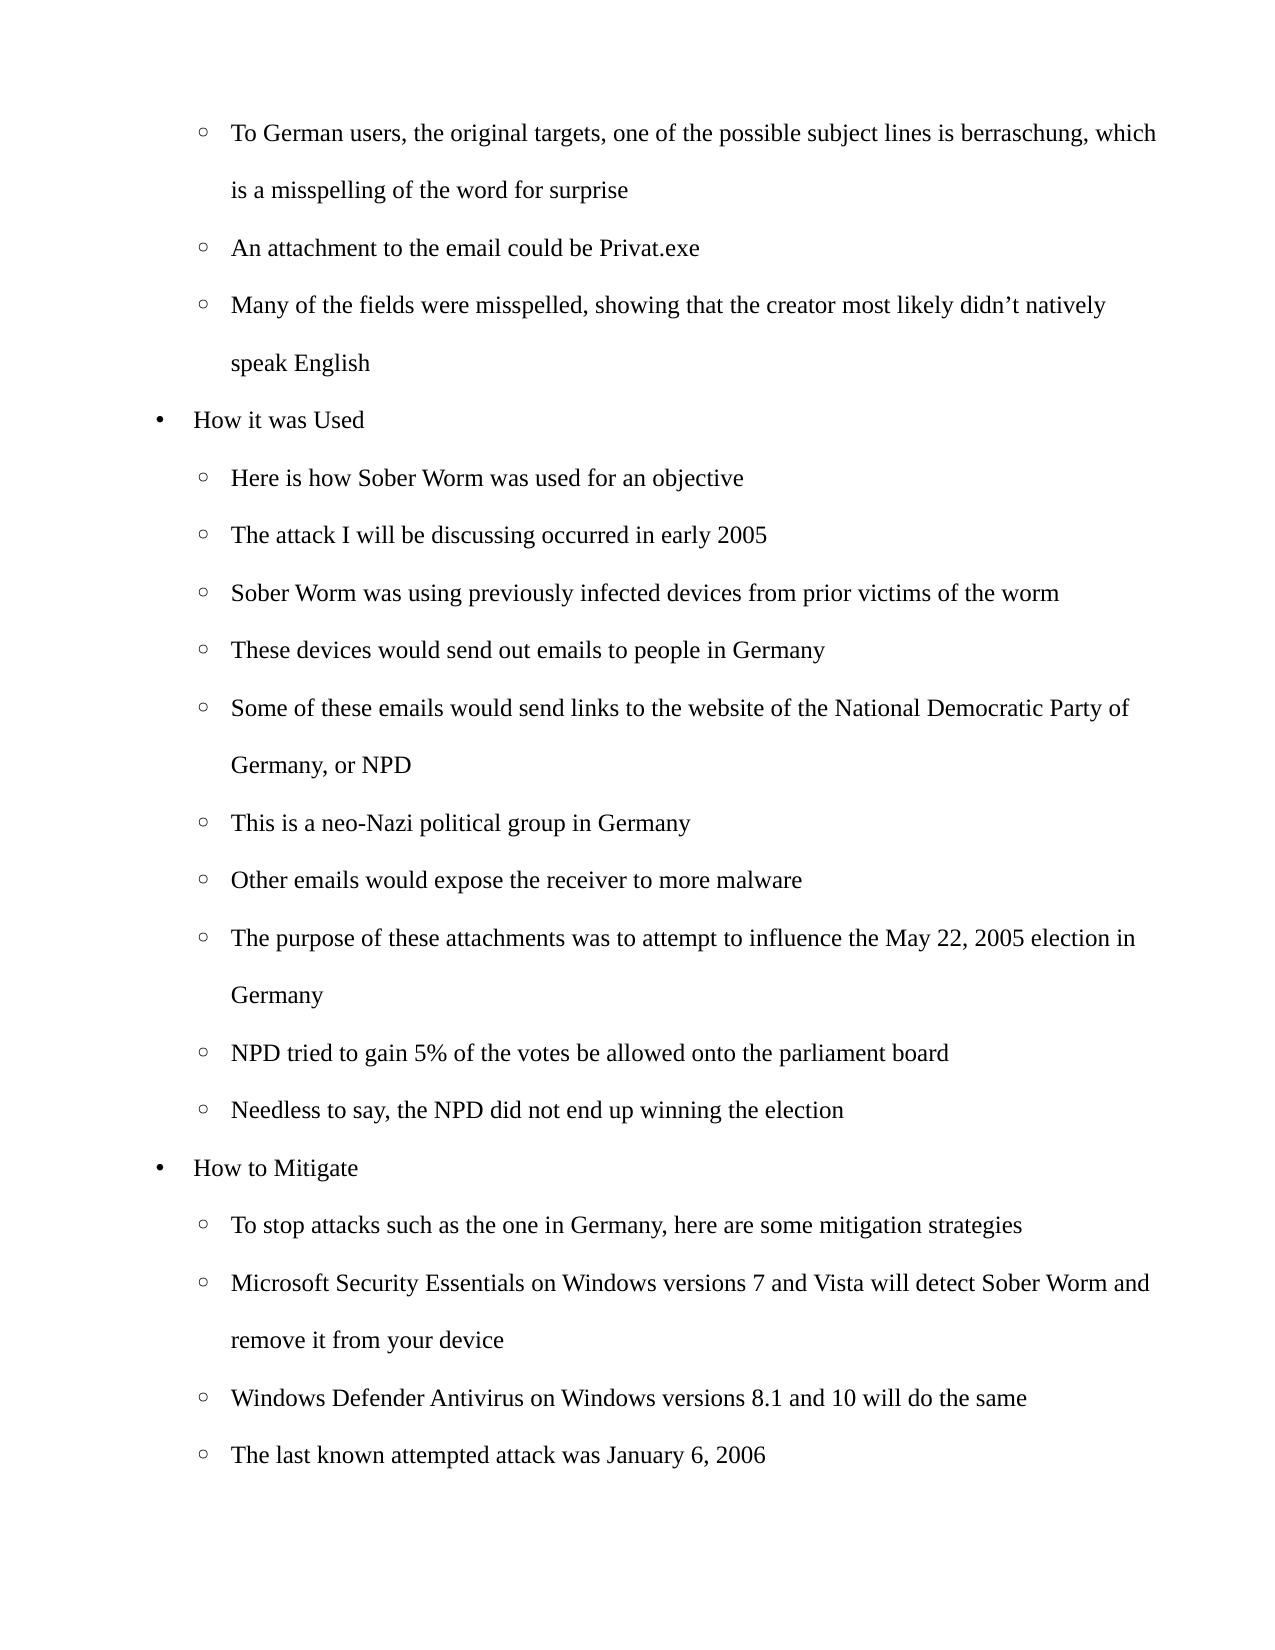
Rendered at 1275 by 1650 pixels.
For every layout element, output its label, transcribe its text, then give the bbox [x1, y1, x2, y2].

list These devices would send out emails to people in Germany [193, 636, 1157, 664]
list Here is how Sober Worm was used for an objective [193, 463, 1157, 492]
list NPD tried to gain 5% of the votes be allowed onto the parliament board [193, 1038, 1157, 1067]
list How it was Used [156, 406, 1157, 434]
list Some of these emails would send links to the website of the National Democratic Party of Germany, or NPD [193, 693, 1157, 779]
list The attack I will be discussing occurred in early 2005 [193, 521, 1157, 549]
list Many of the fields were misspelled, showing that the creator most likely didn’t natively speak English [193, 291, 1157, 377]
list How to Mitigate [156, 1153, 1157, 1182]
list Windows Defender Antivirus on Windows versions 8.1 and 10 will do the same [193, 1383, 1157, 1412]
list Other emails would expose the receiver to more malware [193, 866, 1157, 894]
list Needless to say, the NPD did not end up winning the election [193, 1096, 1157, 1124]
list An attachment to the email could be Privat.exe [193, 233, 1157, 262]
list To stop attacks such as the one in Germany, here are some mitigation strategies [193, 1211, 1157, 1239]
list Sober Worm was using previously infected devices from prior victims of the worm [193, 578, 1157, 607]
list To German users, the original targets, one of the possible subject lines is berraschung, which is a misspelling of the word for surprise [193, 118, 1157, 204]
list Microsoft Security Essentials on Windows versions 7 and Vista will detect Sober Worm and remove it from your device [193, 1268, 1157, 1354]
list This is a neo-Nazi political group in Germany [193, 808, 1157, 837]
list The last known attempted attack was January 6, 2006 [193, 1441, 1157, 1469]
list The purpose of these attachments was to attempt to influence the May 22, 2005 election in Germany [193, 923, 1157, 1009]
